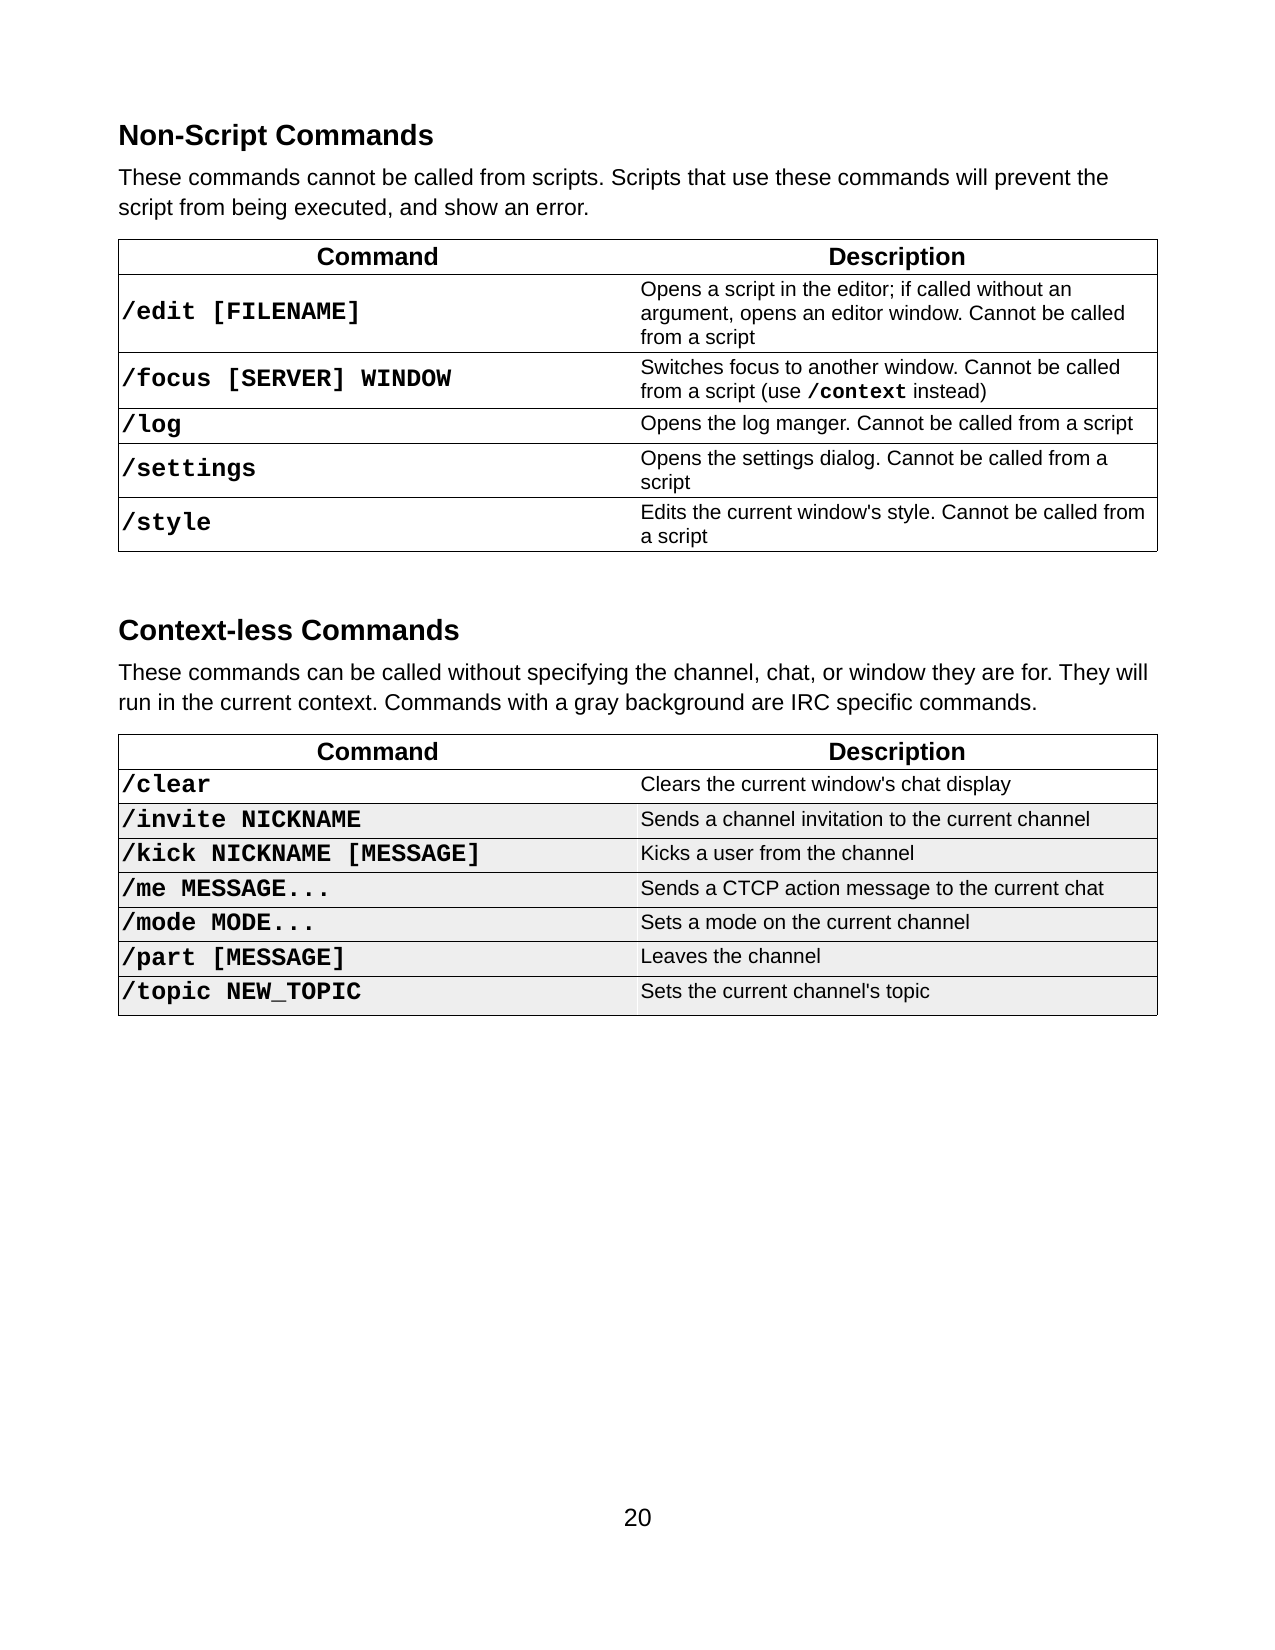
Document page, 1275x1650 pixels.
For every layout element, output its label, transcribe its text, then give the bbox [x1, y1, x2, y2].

table_cell Sends a CTCP action message to the current chat [638, 873, 1157, 907]
text These commands cannot be called from scripts. Scripts that use these commands will prevent the script from being executed, and show an error. [118, 164, 1157, 221]
table_header Description [638, 735, 1157, 769]
table_cell Opens a script in the editor; if called without an argument, opens an editor window. Cannot be called from a script [638, 275, 1157, 352]
table_cell Leaves the channel [638, 942, 1157, 976]
table_cell /part [MESSAGE] [119, 942, 637, 976]
table_cell Sets a mode on the current channel [638, 908, 1157, 941]
table_cell Edits the current window's style. Cannot be called from a script [638, 498, 1157, 551]
table_header Command [119, 240, 637, 274]
table_cell Clears the current window's chat display [638, 770, 1157, 803]
table_cell /me MESSAGE... [119, 873, 637, 907]
table_cell Sets the current channel's topic [638, 977, 1157, 1015]
table_cell /topic NEW_TOPIC [119, 977, 637, 1015]
table_cell Switches focus to another window. Cannot be called from a script (use /context instead) [638, 353, 1157, 408]
table_cell /focus [SERVER] WINDOW [119, 353, 637, 408]
table_cell /edit [FILENAME] [119, 275, 637, 352]
table_header Description [638, 240, 1157, 274]
table_cell /kick NICKNAME [MESSAGE] [119, 839, 637, 872]
table_cell Opens the settings dialog. Cannot be called from a script [638, 444, 1157, 497]
table_cell Opens the log manger. Cannot be called from a script [638, 409, 1157, 442]
subtitle Context-less Commands [118, 613, 1157, 646]
table_cell /log [119, 409, 637, 442]
table_cell /settings [119, 444, 637, 497]
text These commands can be called without specifying the channel, chat, or window they are for. They will run in the current context. Commands with a gray background are IRC specific commands. [118, 659, 1157, 716]
table_cell /mode MODE... [119, 908, 637, 941]
subtitle Non-Script Commands [118, 118, 1157, 152]
table_cell Kicks a user from the channel [638, 839, 1157, 872]
table_cell /invite NICKNAME [119, 804, 637, 838]
table_cell Sends a channel invitation to the current channel [638, 804, 1157, 838]
table_header Command [119, 735, 637, 769]
table_cell /clear [119, 770, 637, 803]
table_cell /style [119, 498, 637, 551]
